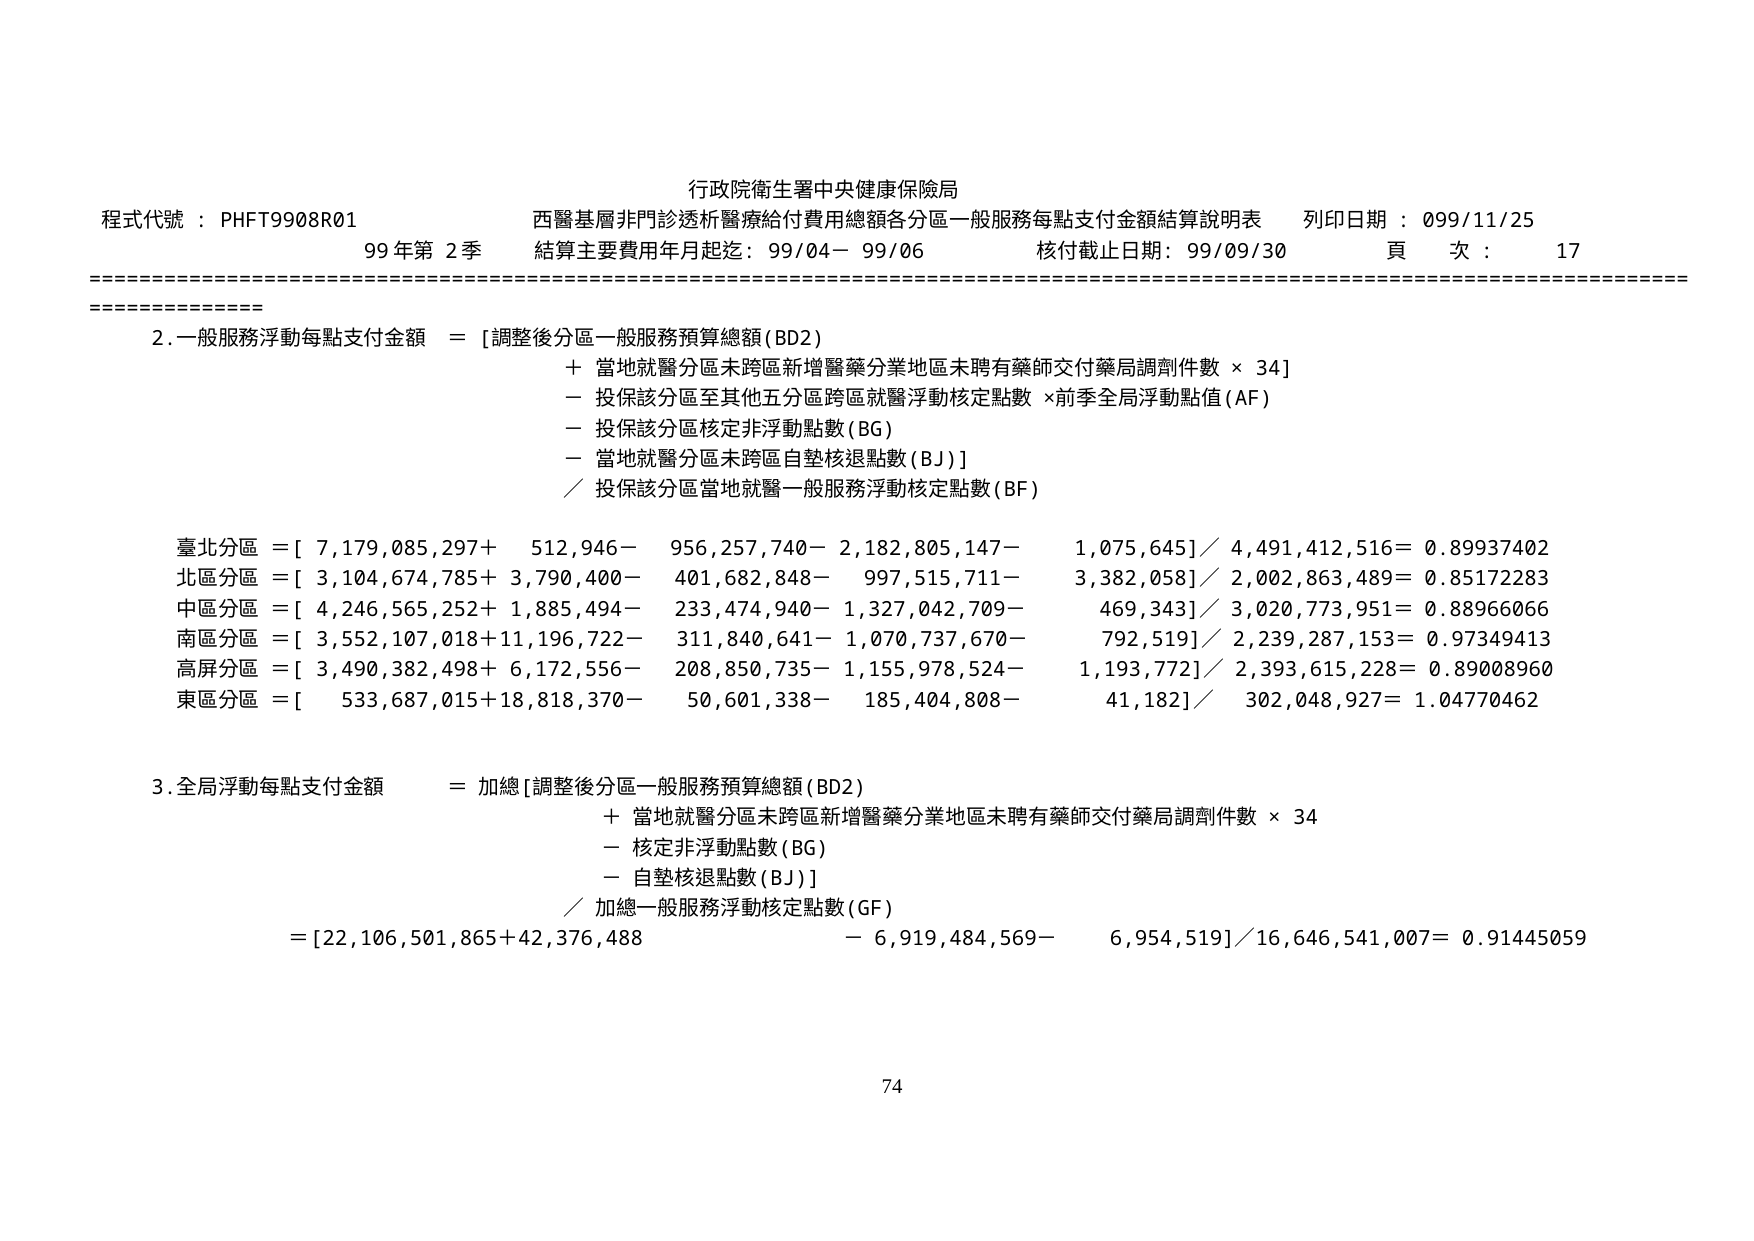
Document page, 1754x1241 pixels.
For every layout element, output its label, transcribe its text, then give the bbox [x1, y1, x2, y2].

text 2.一般服務浮動每點支付金額 ＝ [調整後分區一般服務預算總額(BD2) [89, 321, 1695, 351]
text 行政院衛生署中央健康保險局 [89, 173, 1695, 203]
text 臺北分區 ＝[ 7,179,085,297＋ 512,946－ 956,257,740－ 2,182,805,147－ 1,075,645]／ 4,491,412,516＝ 0.89937402 [89, 531, 1695, 562]
text 南區分區 ＝[ 3,552,107,018＋11,196,722－ 311,840,641－ 1,070,737,670－ 792,519]／ 2,239,287,153＝ 0.97349413 [89, 622, 1695, 653]
text ============================================================================================================================================== [89, 264, 1695, 321]
text － 核定非浮動點數(BG) [89, 831, 1695, 861]
text ＋ 當地就醫分區未跨區新增醫藥分業地區未聘有藥師交付藥局調劑件數 × 34 [89, 800, 1695, 831]
text ＝[22,106,501,865＋42,376,488 － 6,919,484,569－ 6,954,519]／16,646,541,007＝ 0.91445059 [89, 922, 1695, 952]
text 高屏分區 ＝[ 3,490,382,498＋ 6,172,556－ 208,850,735－ 1,155,978,524－ 1,193,772]／ 2,393,615,228＝ 0.89008960 [89, 653, 1695, 683]
text － 自墊核退點數(BJ)] [89, 861, 1695, 891]
text － 當地就醫分區未跨區自墊核退點數(BJ)] [89, 442, 1695, 473]
text 3.全局浮動每點支付金額 ＝ 加總[調整後分區一般服務預算總額(BD2) [89, 770, 1695, 800]
text 程式代號 : PHFT9908R01 西醫基層非門診透析醫療給付費用總額各分區一般服務每點支付金額結算說明表 列印日期 : 099/11/25 [89, 203, 1695, 234]
text ＋ 當地就醫分區未跨區新增醫藥分業地區未聘有藥師交付藥局調劑件數 × 34] [89, 351, 1695, 382]
text 東區分區 ＝[ 533,687,015＋18,818,370－ 50,601,338－ 185,404,808－ 41,182]／ 302,048,927＝ 1.04770462 [89, 683, 1695, 713]
text 中區分區 ＝[ 4,246,565,252＋ 1,885,494－ 233,474,940－ 1,327,042,709－ 469,343]／ 3,020,773,951＝ 0.88966066 [89, 592, 1695, 622]
text － 投保該分區核定非浮動點數(BG) [89, 412, 1695, 442]
text － 投保該分區至其他五分區跨區就醫浮動核定點數 ×前季全局浮動點值(AF) [89, 382, 1695, 412]
text ／ 加總一般服務浮動核定點數(GF) [89, 891, 1695, 922]
text 北區分區 ＝[ 3,104,674,785＋ 3,790,400－ 401,682,848－ 997,515,711－ 3,382,058]／ 2,002,863,489＝ 0.85172283 [89, 562, 1695, 592]
text 99年第 2季 結算主要費用年月起迄: 99/04－ 99/06 核付截止日期: 99/09/30 頁 次 : 17 [89, 234, 1695, 264]
text ／ 投保該分區當地就醫一般服務浮動核定點數(BF) [89, 473, 1695, 503]
